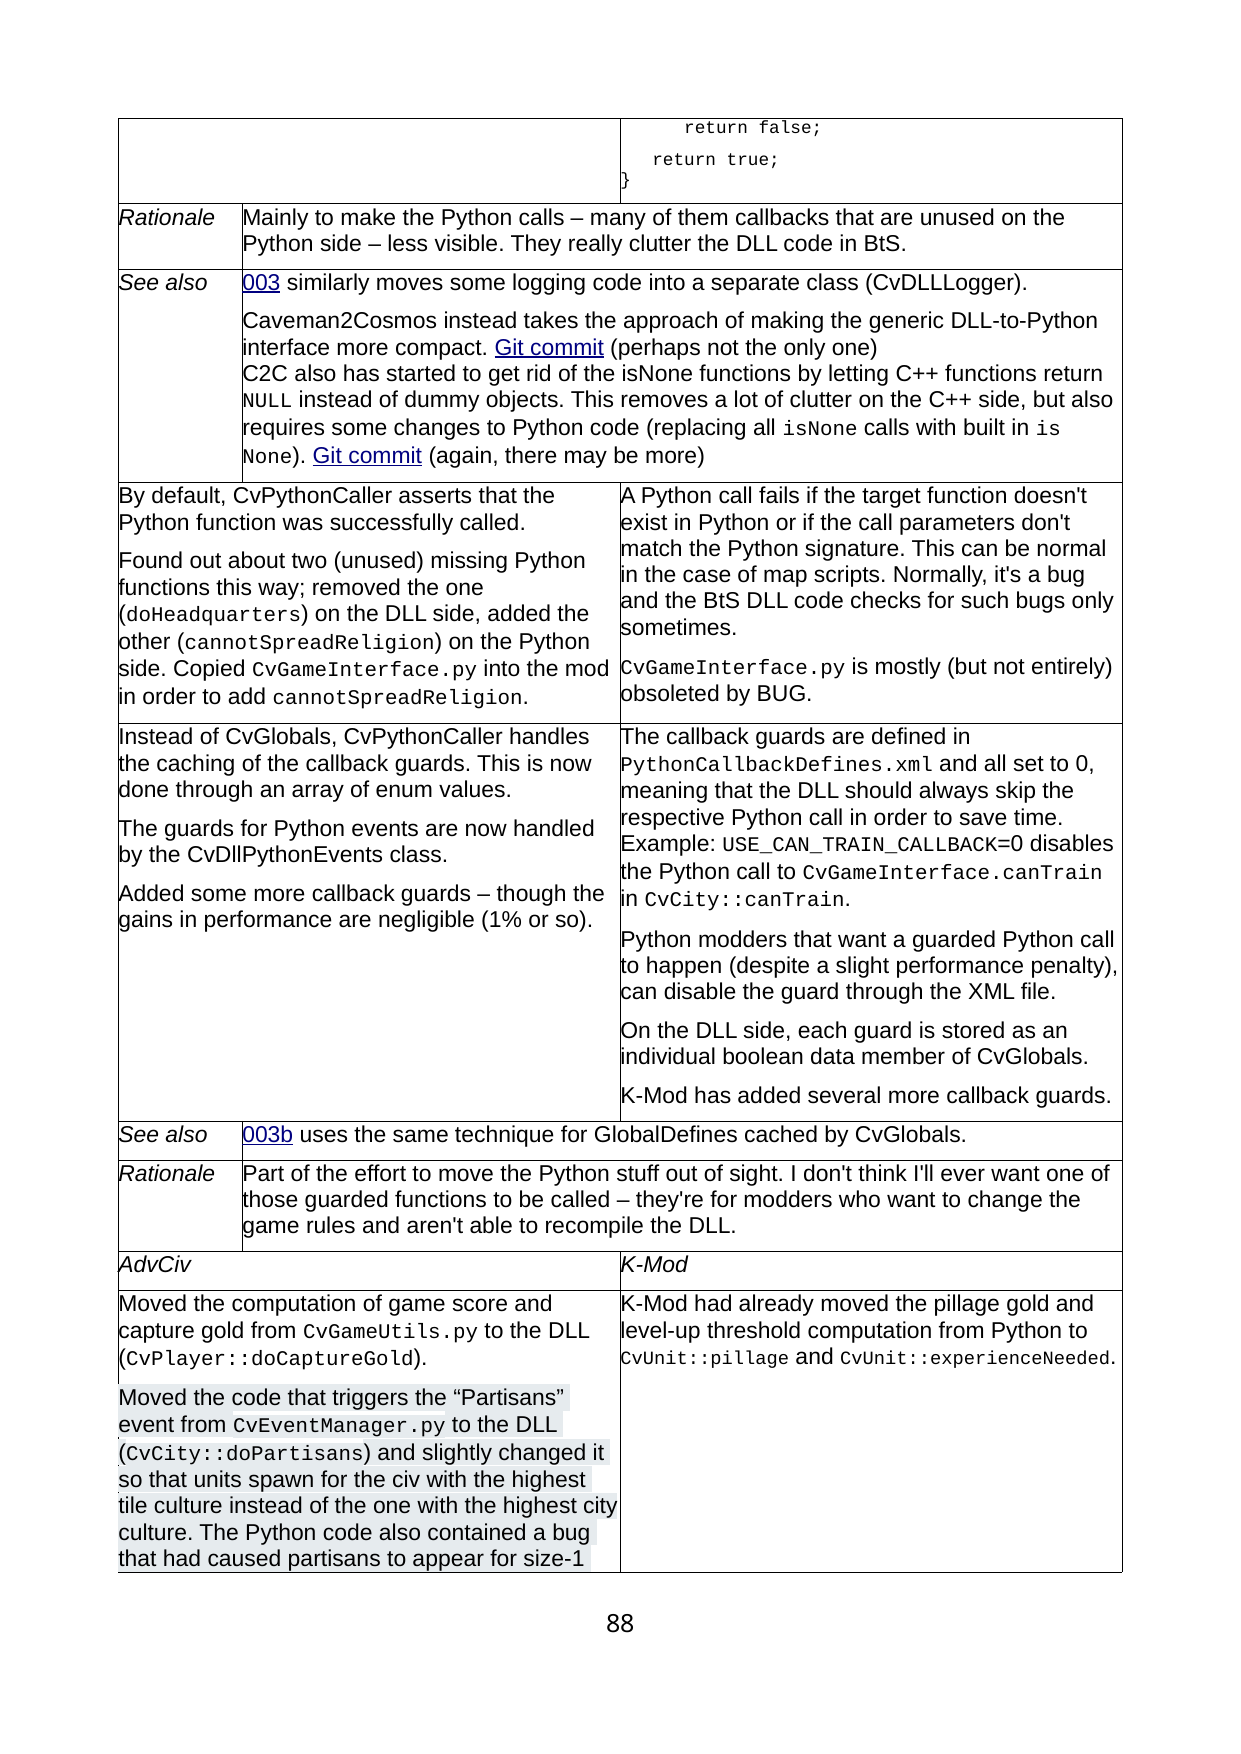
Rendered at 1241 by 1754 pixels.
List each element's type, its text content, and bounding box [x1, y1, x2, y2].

table_cell Instead of CvGlobals, CvPythonCaller handles the caching of the callback guards. This is now done through an array of enum values. The guards for Python events are now handled by the CvDllPythonEvents class. Added some more callback guards – though the gains in performance are negligible (1% or so). [119, 724, 620, 1121]
table_cell 003b uses the same technique for GlobalDefines cached by CvGlobals. [243, 1122, 1122, 1160]
table_cell The callback guards are defined in PythonCallbackDefines.xml and all set to 0, meaning that the DLL should always skip the respective Python call in order to save time. Example: USE_CAN_TRAIN_CALLBACK=0 disables the Python call to CvGameInterface.canTrain in CvCity::canTrain. Python modders that want a guarded Python call to happen (despite a slight performance penalty), can disable the guard through the XML file. On the DLL side, each guard is stored as an individual boolean data member of CvGlobals. K-Mod has added several more callback guards. [621, 724, 1122, 1121]
table_cell AdvCiv [119, 1252, 620, 1290]
table_cell See also [119, 1122, 242, 1160]
table_cell return false; return true; } [621, 119, 1122, 203]
table_cell K-Mod had already moved the pillage gold and level-up threshold computation from Python to CvUnit::pillage and CvUnit::experienceNeeded. [621, 1291, 1122, 1572]
table_cell 003 similarly moves some logging code into a separate class (CvDLLLogger). Caveman2Cosmos instead takes the approach of making the generic DLL-to-Python interface more compact. Git commit (perhaps not the only one) C2C also has started to get rid of the isNone functions by letting C++ functions return NULL instead of dummy objects. This removes a lot of clutter on the C++ side, but also requires some changes to Python code (replacing all isNone calls with built in is None). Git commit (again, there may be more) [243, 270, 1122, 482]
table_cell Mainly to make the Python calls – many of them callbacks that are unused on the Python side – less visible. They really clutter the DLL code in BtS. [243, 204, 1122, 268]
table_cell Rationale [119, 1161, 242, 1251]
table_cell A Python call fails if the target function doesn't exist in Python or if the call parameters don't match the Python signature. This can be normal in the case of map scripts. Normally, it's a bug and the BtS DLL code checks for such bugs only sometimes. CvGameInterface.py is mostly (but not entirely) obsoleted by BUG. [621, 483, 1122, 723]
table_cell [119, 119, 620, 203]
table_cell Part of the effort to move the Python stuff out of sight. I don't think I'll ever want one of those guarded functions to be called – they're for modders who want to change the game rules and aren't able to recompile the DLL. [243, 1161, 1122, 1251]
table_cell K-Mod [621, 1252, 1122, 1290]
table_cell Moved the computation of game score and capture gold from CvGameUtils.py to the DLL (CvPlayer::doCaptureGold). Moved the code that triggers the “Partisans” event from CvEventManager.py to the DLL (CvCity::doPartisans) and slightly changed it so that units spawn for the civ with the highest tile culture instead of the one with the highest city culture. The Python code also contained a bug that had caused partisans to appear for size-1 [119, 1291, 620, 1572]
table_cell Rationale [119, 204, 242, 268]
table_cell See also [119, 270, 242, 482]
table_cell By default, CvPythonCaller asserts that the Python function was successfully called. Found out about two (unused) missing Python functions this way; removed the one (doHeadquarters) on the DLL side, added the other (cannotSpreadReligion) on the Python side. Copied CvGameInterface.py into the mod in order to add cannotSpreadReligion. [119, 483, 620, 723]
